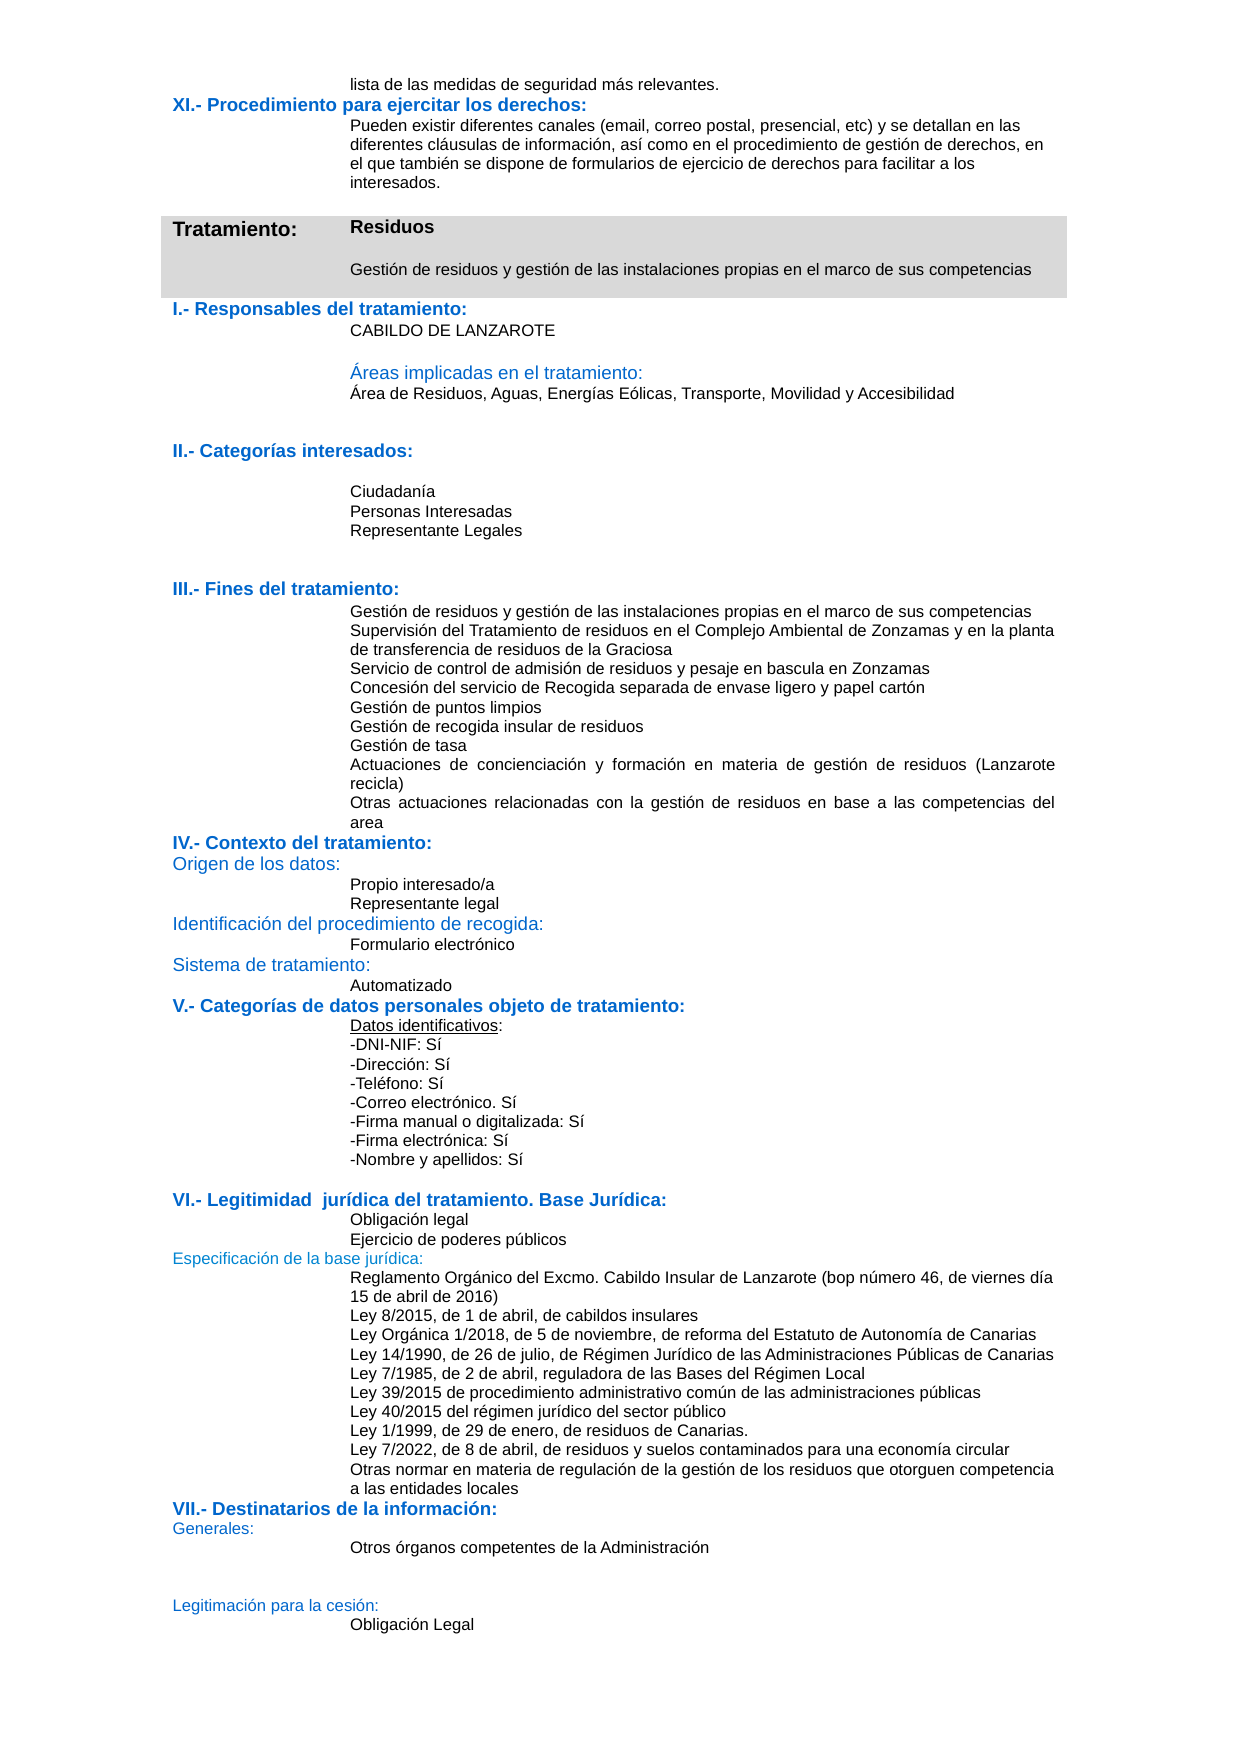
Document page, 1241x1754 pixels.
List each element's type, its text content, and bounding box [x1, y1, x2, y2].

table_cell Pueden existir diferentes canales (email, correo postal, presencial, etc) y se detallan en las diferentes cláusulas de información, así como en el procedimiento de gestión de derechos, en el que también se dispone de formularios de ejercicio de derechos para facilitar a los interesados. [339, 116, 1067, 192]
table_cell [161, 1016, 339, 1188]
table_cell [161, 116, 338, 192]
table_cell Gestión de residuos y gestión de las instalaciones propias en el marco de sus competencias Supervisión del Tratamiento de residuos en el Complejo Ambiental de Zonzamas y en la planta de transferencia de residuos de la Graciosa Servicio de control de admisión de residuos y pesaje en bascula en Zonzamas Concesión del servicio de Recogida separada de envase ligero y papel cartón Gestión de puntos limpios Gestión de recogida insular de residuos Gestión de tasa Actuaciones de concienciación y formación en materia de gestión de residuos (Lanzarote recicla) Otras actuaciones relacionadas con la gestión de residuos en base a las competencias del area [339, 602, 1067, 832]
table_cell II.- Categorías interesados: [161, 440, 1067, 463]
table_cell [161, 463, 339, 578]
table_cell [161, 935, 339, 954]
table_cell XI.- Procedimiento para ejercitar los derechos: [161, 94, 1067, 116]
table_header Residuos Gestión de residuos y gestión de las instalaciones propias en el marco de sus competencias [339, 216, 1067, 298]
table_cell Ciudadanía Personas Interesadas Representante Legales [339, 463, 1067, 578]
table_cell [161, 1268, 339, 1498]
table_cell I.- Responsables del tratamiento: [161, 298, 1067, 321]
table_cell [161, 602, 339, 832]
table_cell III.- Fines del tratamiento: [161, 578, 1067, 602]
table_cell Identificación del procedimiento de recogida: [161, 913, 1067, 934]
table_cell Reglamento Orgánico del Excmo. Cabildo Insular de Lanzarote (bop número 46, de viernes día 15 de abril de 2016) Ley 8/2015, de 1 de abril, de cabildos insulares Ley Orgánica 1/2018, de 5 de noviembre, de reforma del Estatuto de Autonomía de Canarias Ley 14/1990, de 26 de julio, de Régimen Jurídico de las Administraciones Públicas de Canarias Ley 7/1985, de 2 de abril, reguladora de las Bases del Régimen Local Ley 39/2015 de procedimiento administrativo común de las administraciones públicas Ley 40/2015 del régimen jurídico del sector público Ley 1/1999, de 29 de enero, de residuos de Canarias. Ley 7/2022, de 8 de abril, de residuos y suelos contaminados para una economía circular Otras normar en materia de regulación de la gestión de los residuos que otorguen competencia a las entidades locales [339, 1268, 1067, 1498]
table_cell Origen de los datos: [161, 853, 1067, 875]
table_cell VI.- Legitimidad jurídica del tratamiento. Base Jurídica: [161, 1189, 1067, 1210]
table_cell [339, 1577, 1067, 1596]
table_cell lista de las medidas de seguridad más relevantes. [339, 75, 1067, 94]
table_cell [161, 75, 338, 94]
table_cell V.- Categorías de datos personales objeto de tratamiento: [161, 995, 1067, 1016]
table_cell Automatizado [339, 975, 1067, 994]
table_cell Generales: [161, 1519, 1067, 1538]
table_cell Datos identificativos: -DNI-NIF: Sí -Dirección: Sí -Teléfono: Sí -Correo electrónico. Sí -Firma manual o digitalizada: Sí -Firma electrónica: Sí -Nombre y apellidos: Sí [339, 1016, 1067, 1188]
table_cell [161, 1577, 339, 1596]
table_cell CABILDO DE LANZAROTE Áreas implicadas en el tratamiento: Área de Residuos, Aguas, Energías Eólicas, Transporte, Movilidad y Accesibilidad [339, 321, 1067, 440]
table_cell [161, 975, 339, 994]
table_cell Legitimación para la cesión: [161, 1596, 1067, 1615]
table_cell Especificación de la base jurídica: [161, 1249, 1067, 1268]
table_cell Otros órganos competentes de la Administración [339, 1538, 1067, 1577]
table_cell Obligación Legal [339, 1615, 1067, 1634]
table_cell IV.- Contexto del tratamiento: [161, 832, 1067, 853]
table_header Tratamiento: [161, 216, 339, 298]
table_cell VII.- Destinatarios de la información: [161, 1498, 1067, 1519]
table_cell [161, 1210, 339, 1248]
table_cell [161, 1538, 339, 1577]
table_cell Propio interesado/a Representante legal [339, 875, 1067, 913]
table_cell Formulario electrónico [339, 935, 1067, 954]
table_cell [161, 321, 339, 440]
table_cell [161, 875, 339, 913]
table_cell Obligación legal Ejercicio de poderes públicos [339, 1210, 1067, 1248]
table_cell Sistema de tratamiento: [161, 954, 1067, 975]
table_cell [161, 1615, 339, 1634]
